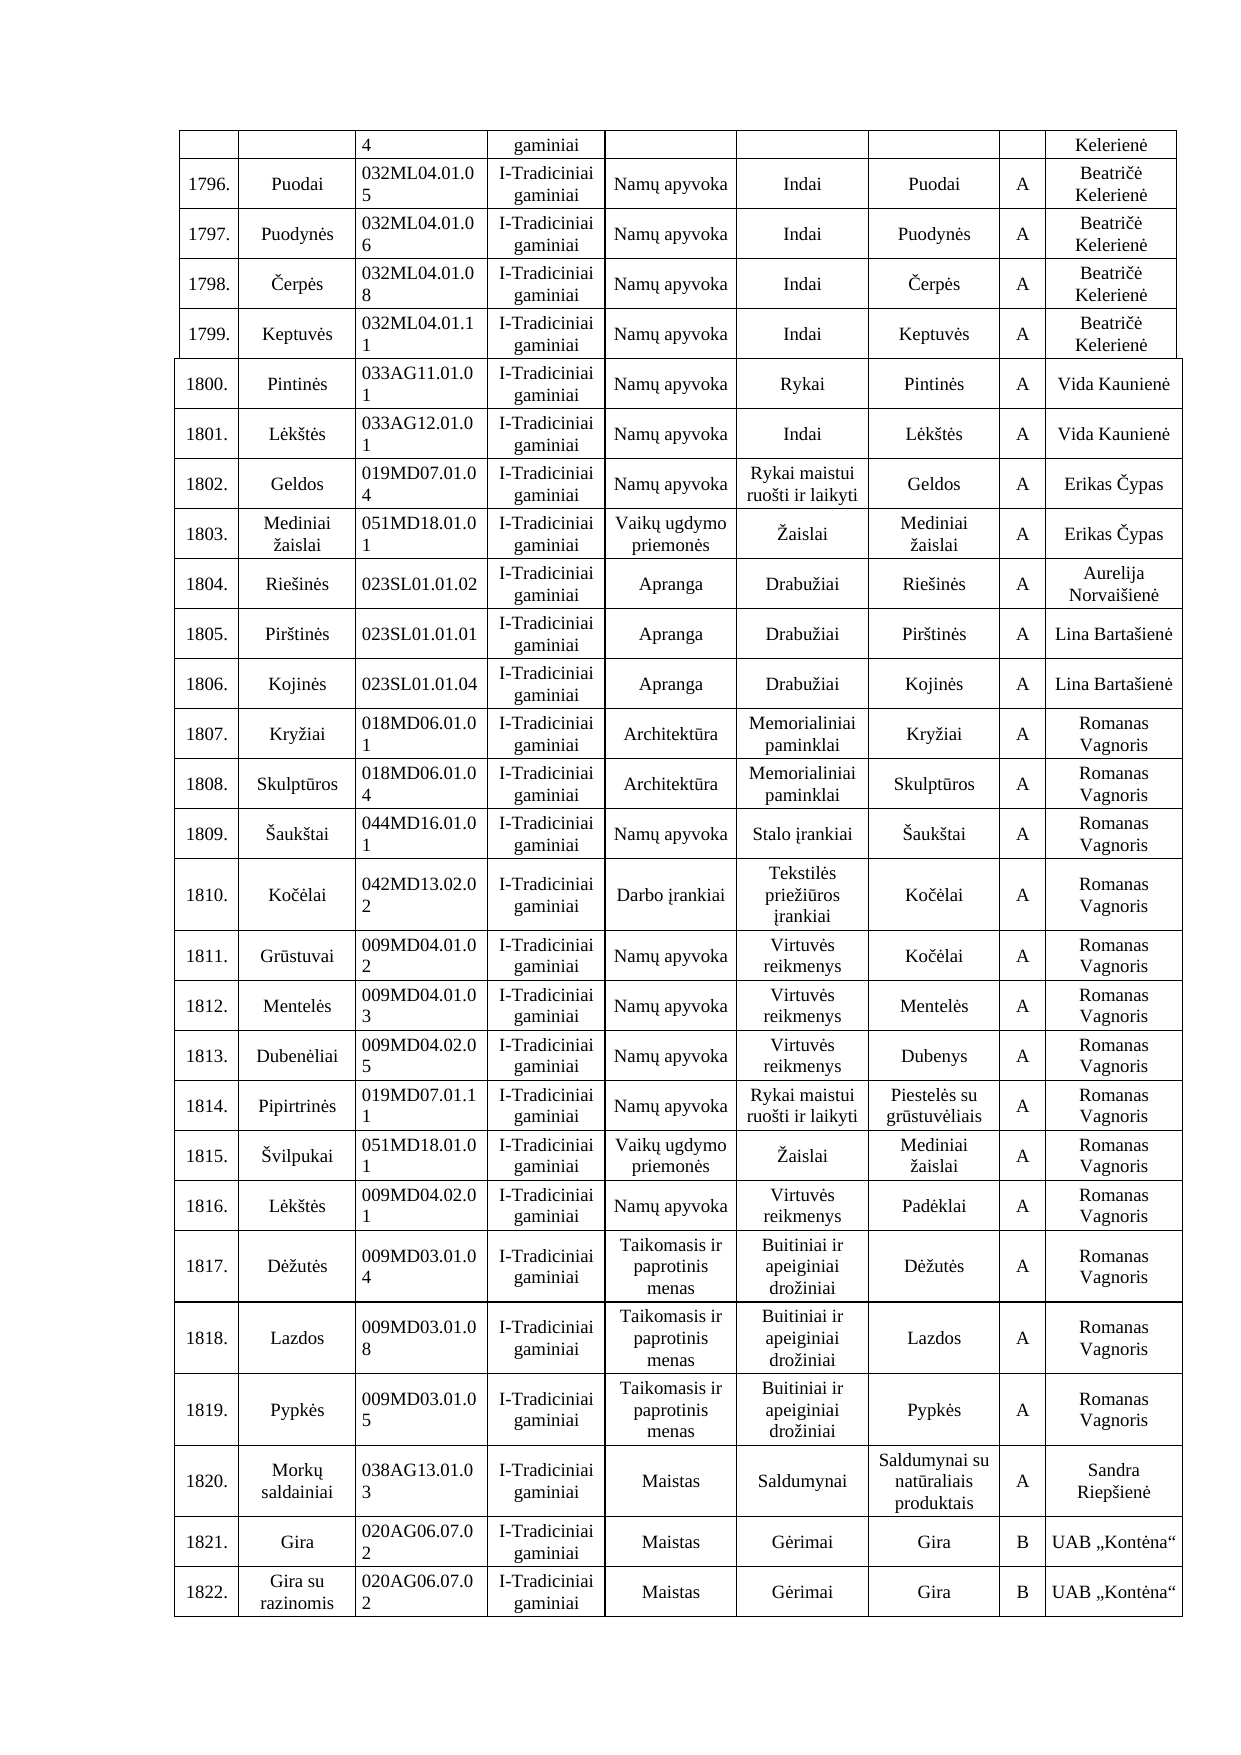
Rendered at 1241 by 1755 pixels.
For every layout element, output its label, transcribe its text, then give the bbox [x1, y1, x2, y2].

table_cell Romanas Vagnoris [1046, 859, 1182, 930]
table_cell I-Tradiciniai gaminiai [488, 1231, 604, 1301]
table_cell A [1000, 559, 1045, 608]
table_cell Romanas Vagnoris [1046, 709, 1182, 758]
table_cell 051MD18.01.01 [356, 1131, 487, 1180]
table_cell 038AG13.01.03 [356, 1446, 487, 1516]
table_cell Rykai maistui ruošti ir laikyti [737, 459, 868, 508]
table_cell Romanas Vagnoris [1046, 1374, 1182, 1444]
table_cell 1807. [175, 709, 238, 758]
table_cell I-Tradiciniai gaminiai [488, 309, 604, 358]
table_cell 1821. [175, 1517, 238, 1566]
table_cell 1799. [180, 309, 238, 358]
table_cell A [1000, 459, 1045, 508]
table_cell Žaislai [737, 509, 868, 558]
table_cell I-Tradiciniai gaminiai [488, 759, 604, 808]
table_cell 032ML04.01.05 [356, 159, 487, 208]
table_cell Vida Kaunienė [1046, 409, 1182, 458]
table_cell I-Tradiciniai gaminiai [488, 1303, 604, 1373]
table_cell A [1000, 1131, 1045, 1180]
table_cell A [1000, 359, 1045, 408]
table_cell I-Tradiciniai gaminiai [488, 259, 604, 308]
table_cell Indai [737, 259, 868, 308]
table_cell 1798. [180, 259, 238, 308]
table_cell Pintinės [239, 359, 355, 408]
table_cell Buitiniai ir apeiginiai drožiniai [737, 1231, 868, 1301]
table_cell Erikas Čypas [1046, 459, 1182, 508]
table_cell 009MD03.01.04 [356, 1231, 487, 1301]
table_cell A [1000, 981, 1045, 1030]
table_cell Žaislai [737, 1131, 868, 1180]
table_cell Romanas Vagnoris [1046, 931, 1182, 980]
table_cell Dėžutės [239, 1231, 355, 1301]
table_cell I-Tradiciniai gaminiai [488, 459, 604, 508]
table_cell Lėkštės [239, 409, 355, 458]
table_cell Puodynės [239, 209, 355, 258]
table_cell Rykai [737, 359, 868, 408]
table_cell UAB „Kontėna“ [1046, 1517, 1182, 1566]
table_cell 020AG06.07.02 [356, 1567, 487, 1616]
table_cell Gira su razinomis [239, 1567, 355, 1616]
table_cell Geldos [239, 459, 355, 508]
table_cell Apranga [606, 609, 736, 658]
table_cell Dubenys [869, 1031, 999, 1080]
table_cell Morkų saldainiai [239, 1446, 355, 1516]
table_cell 1822. [175, 1567, 238, 1616]
table_cell A [1000, 409, 1045, 458]
table_cell I-Tradiciniai gaminiai [488, 159, 604, 208]
table_cell [1177, 258, 1182, 308]
table_cell Keptuvės [239, 309, 355, 358]
table_cell Dubenėliai [239, 1031, 355, 1080]
table_cell Memorialiniai paminklai [737, 759, 868, 808]
table_cell I-Tradiciniai gaminiai [488, 859, 604, 930]
table_cell I-Tradiciniai gaminiai [488, 1374, 604, 1444]
table_cell I-Tradiciniai gaminiai [488, 359, 604, 408]
table_cell 032ML04.01.11 [356, 309, 487, 358]
table_cell 051MD18.01.01 [356, 509, 487, 558]
table_cell Švilpukai [239, 1131, 355, 1180]
table_cell Indai [737, 409, 868, 458]
table_cell Taikomasis ir paprotinis menas [606, 1303, 736, 1373]
table_cell 1815. [175, 1131, 238, 1180]
table_cell Šaukštai [239, 809, 355, 858]
table_cell 020AG06.07.02 [356, 1517, 487, 1566]
table_cell Buitiniai ir apeiginiai drožiniai [737, 1374, 868, 1444]
table_cell [1177, 130, 1182, 158]
table_cell UAB „Kontėna“ [1046, 1567, 1182, 1616]
table_cell Namų apyvoka [606, 209, 736, 258]
table_cell 1816. [175, 1181, 238, 1230]
table_cell 019MD07.01.04 [356, 459, 487, 508]
table_cell 1814. [175, 1081, 238, 1130]
table_cell Mediniai žaislai [869, 509, 999, 558]
table_cell Romanas Vagnoris [1046, 1303, 1182, 1373]
table_cell Pipirtrinės [239, 1081, 355, 1130]
table_cell Padėklai [869, 1181, 999, 1230]
table_cell A [1000, 1231, 1045, 1301]
table_cell Virtuvės reikmenys [737, 981, 868, 1030]
table_cell Kočėlai [869, 931, 999, 980]
table_cell I-Tradiciniai gaminiai [488, 509, 604, 558]
table_cell Namų apyvoka [606, 931, 736, 980]
table_cell 009MD03.01.05 [356, 1374, 487, 1444]
table_cell Indai [737, 159, 868, 208]
table_cell Čerpės [869, 259, 999, 308]
table_cell 1820. [175, 1446, 238, 1516]
table_cell [175, 258, 179, 308]
table_cell A [1000, 159, 1045, 208]
table_cell [1000, 131, 1045, 158]
table_cell Namų apyvoka [606, 1031, 736, 1080]
table_cell Puodai [869, 159, 999, 208]
table_cell 009MD04.02.05 [356, 1031, 487, 1080]
table_cell 1803. [175, 509, 238, 558]
table_cell Šaukštai [869, 809, 999, 858]
table_cell A [1000, 1181, 1045, 1230]
table_cell I-Tradiciniai gaminiai [488, 409, 604, 458]
table_cell Saldumynai [737, 1446, 868, 1516]
table_cell Puodynės [869, 209, 999, 258]
table_cell I-Tradiciniai gaminiai [488, 1181, 604, 1230]
table_cell Saldumynai su natūraliais produktais [869, 1446, 999, 1516]
table_cell Namų apyvoka [606, 359, 736, 408]
table_cell Drabužiai [737, 559, 868, 608]
table_cell 042MD13.02.02 [356, 859, 487, 930]
table_cell Gėrimai [737, 1517, 868, 1566]
table_cell I-Tradiciniai gaminiai [488, 809, 604, 858]
table_cell Lėkštės [239, 1181, 355, 1230]
table_cell Kryžiai [239, 709, 355, 758]
table_cell Darbo įrankiai [606, 859, 736, 930]
table_cell I-Tradiciniai gaminiai [488, 1131, 604, 1180]
table_cell [1177, 158, 1182, 208]
table_cell 1805. [175, 609, 238, 658]
table_cell Namų apyvoka [606, 159, 736, 208]
table_cell Namų apyvoka [606, 459, 736, 508]
table_cell 019MD07.01.11 [356, 1081, 487, 1130]
table_cell 1808. [175, 759, 238, 808]
table_cell Rykai maistui ruošti ir laikyti [737, 1081, 868, 1130]
table_cell Maistas [606, 1567, 736, 1616]
table_cell Beatričė Kelerienė [1046, 209, 1176, 258]
table_cell Romanas Vagnoris [1046, 1131, 1182, 1180]
table_cell A [1000, 209, 1045, 258]
table_cell Pypkės [239, 1374, 355, 1444]
table_cell Lazdos [869, 1303, 999, 1373]
table_cell I-Tradiciniai gaminiai [488, 709, 604, 758]
table_cell Virtuvės reikmenys [737, 1181, 868, 1230]
table_cell Maistas [606, 1446, 736, 1516]
table_cell Namų apyvoka [606, 809, 736, 858]
table_cell [737, 131, 868, 158]
table_cell Gira [869, 1567, 999, 1616]
table_cell 023SL01.01.02 [356, 559, 487, 608]
table_cell I-Tradiciniai gaminiai [488, 209, 604, 258]
table_cell [1177, 308, 1182, 358]
table_cell A [1000, 931, 1045, 980]
table_cell Indai [737, 309, 868, 358]
table_cell Pintinės [869, 359, 999, 408]
table_cell 1810. [175, 859, 238, 930]
table_cell I-Tradiciniai gaminiai [488, 659, 604, 708]
table_cell A [1000, 809, 1045, 858]
table_cell Čerpės [239, 259, 355, 308]
table_cell Namų apyvoka [606, 981, 736, 1030]
table_cell I-Tradiciniai gaminiai [488, 1517, 604, 1566]
table_cell Lina Bartašienė [1046, 609, 1182, 658]
table_cell 1809. [175, 809, 238, 858]
table_cell 1802. [175, 459, 238, 508]
table_cell Riešinės [869, 559, 999, 608]
table_cell A [1000, 1303, 1045, 1373]
table_cell 1806. [175, 659, 238, 708]
table_cell Sandra Riepšienė [1046, 1446, 1182, 1516]
table_cell Namų apyvoka [606, 409, 736, 458]
table_cell I-Tradiciniai gaminiai [488, 1446, 604, 1516]
table_cell 1801. [175, 409, 238, 458]
table_cell 1800. [175, 359, 238, 408]
table_cell Kočėlai [869, 859, 999, 930]
table_cell Beatričė Kelerienė [1046, 159, 1176, 208]
table_cell 1813. [175, 1031, 238, 1080]
table_cell Tekstilės priežiūros įrankiai [737, 859, 868, 930]
table_cell Namų apyvoka [606, 259, 736, 308]
table_cell Lėkštės [869, 409, 999, 458]
table_cell A [1000, 1374, 1045, 1444]
table_cell Grūstuvai [239, 931, 355, 980]
table_cell A [1000, 709, 1045, 758]
table_cell Apranga [606, 559, 736, 608]
table_cell Namų apyvoka [606, 309, 736, 358]
table_cell A [1000, 509, 1045, 558]
table_cell 018MD06.01.04 [356, 759, 487, 808]
table_cell 009MD03.01.08 [356, 1303, 487, 1373]
table_cell Skulptūros [869, 759, 999, 808]
table_cell Buitiniai ir apeiginiai drožiniai [737, 1303, 868, 1373]
table_cell 033AG12.01.01 [356, 409, 487, 458]
table_cell Piestelės su grūstuvėliais [869, 1081, 999, 1130]
table_cell Aurelija Norvaišienė [1046, 559, 1182, 608]
table_cell [175, 308, 179, 358]
table_cell I-Tradiciniai gaminiai [488, 1081, 604, 1130]
table_cell Drabužiai [737, 659, 868, 708]
table_cell Kojinės [239, 659, 355, 708]
table_cell Keptuvės [869, 309, 999, 358]
table_cell Stalo įrankiai [737, 809, 868, 858]
table_cell 033AG11.01.01 [356, 359, 487, 408]
table_cell Gira [869, 1517, 999, 1566]
table_cell Virtuvės reikmenys [737, 931, 868, 980]
table_cell Romanas Vagnoris [1046, 1231, 1182, 1301]
table_cell Lazdos [239, 1303, 355, 1373]
table_cell [175, 158, 179, 208]
table_cell Namų apyvoka [606, 1181, 736, 1230]
table_cell Romanas Vagnoris [1046, 1031, 1182, 1080]
table_cell I-Tradiciniai gaminiai [488, 609, 604, 658]
table_cell [180, 131, 238, 158]
table_cell Pirštinės [239, 609, 355, 658]
table_cell [1177, 208, 1182, 258]
table_cell A [1000, 1081, 1045, 1130]
table_cell Taikomasis ir paprotinis menas [606, 1231, 736, 1301]
table_cell A [1000, 609, 1045, 658]
table_cell [606, 131, 736, 158]
table_cell Vida Kaunienė [1046, 359, 1182, 408]
table_cell Gira [239, 1517, 355, 1566]
table_cell 032ML04.01.08 [356, 259, 487, 308]
table_cell I-Tradiciniai gaminiai [488, 931, 604, 980]
table_cell [175, 130, 179, 158]
table_cell Beatričė Kelerienė [1046, 259, 1176, 308]
table_cell B [1000, 1517, 1045, 1566]
table_cell 023SL01.01.04 [356, 659, 487, 708]
table_cell Romanas Vagnoris [1046, 981, 1182, 1030]
table_cell I-Tradiciniai gaminiai [488, 981, 604, 1030]
table_cell Mediniai žaislai [869, 1131, 999, 1180]
table_cell Architektūra [606, 709, 736, 758]
table_cell 1818. [175, 1303, 238, 1373]
table_cell Maistas [606, 1517, 736, 1566]
table_cell Lina Bartašienė [1046, 659, 1182, 708]
table_cell 044MD16.01.01 [356, 809, 487, 858]
table_cell Mentelės [869, 981, 999, 1030]
table_cell Dėžutės [869, 1231, 999, 1301]
table_cell I-Tradiciniai gaminiai [488, 1031, 604, 1080]
table_cell Romanas Vagnoris [1046, 759, 1182, 808]
table_cell Mentelės [239, 981, 355, 1030]
table_cell 009MD04.01.02 [356, 931, 487, 980]
table_cell 009MD04.01.03 [356, 981, 487, 1030]
table_cell gaminiai [488, 131, 604, 158]
table_cell 1804. [175, 559, 238, 608]
table_cell 018MD06.01.01 [356, 709, 487, 758]
table_cell [175, 208, 179, 258]
table_cell Skulptūros [239, 759, 355, 808]
table_cell Virtuvės reikmenys [737, 1031, 868, 1080]
table_cell 1796. [180, 159, 238, 208]
table_cell Apranga [606, 659, 736, 708]
table_cell Romanas Vagnoris [1046, 1181, 1182, 1230]
table_cell Drabužiai [737, 609, 868, 658]
table_cell I-Tradiciniai gaminiai [488, 1567, 604, 1616]
table_cell 1797. [180, 209, 238, 258]
table_cell A [1000, 1446, 1045, 1516]
table_cell A [1000, 659, 1045, 708]
table_cell I-Tradiciniai gaminiai [488, 559, 604, 608]
table_cell Erikas Čypas [1046, 509, 1182, 558]
table_cell Kryžiai [869, 709, 999, 758]
table_cell 023SL01.01.01 [356, 609, 487, 658]
table_cell Mediniai žaislai [239, 509, 355, 558]
table_cell Indai [737, 209, 868, 258]
table_cell A [1000, 759, 1045, 808]
table_cell Puodai [239, 159, 355, 208]
table_cell 1811. [175, 931, 238, 980]
table_cell 032ML04.01.06 [356, 209, 487, 258]
table_cell Geldos [869, 459, 999, 508]
table_cell [239, 131, 355, 158]
table_cell A [1000, 1031, 1045, 1080]
table_cell 009MD04.02.01 [356, 1181, 487, 1230]
table_cell A [1000, 859, 1045, 930]
table_cell 1819. [175, 1374, 238, 1444]
table_cell Romanas Vagnoris [1046, 1081, 1182, 1130]
table_cell Vaikų ugdymo priemonės [606, 509, 736, 558]
table_cell Kočėlai [239, 859, 355, 930]
table_cell Beatričė Kelerienė [1046, 309, 1176, 358]
table_cell Gėrimai [737, 1567, 868, 1616]
table_cell Namų apyvoka [606, 1081, 736, 1130]
table_cell Romanas Vagnoris [1046, 809, 1182, 858]
table_cell Taikomasis ir paprotinis menas [606, 1374, 736, 1444]
table_cell Memorialiniai paminklai [737, 709, 868, 758]
table_cell A [1000, 259, 1045, 308]
table_cell [869, 131, 999, 158]
table_cell B [1000, 1567, 1045, 1616]
table_cell 4 [356, 131, 487, 158]
table_cell Riešinės [239, 559, 355, 608]
table_cell Pypkės [869, 1374, 999, 1444]
table_cell Architektūra [606, 759, 736, 808]
table_cell 1812. [175, 981, 238, 1030]
table_cell A [1000, 309, 1045, 358]
table_cell Kojinės [869, 659, 999, 708]
table_cell Pirštinės [869, 609, 999, 658]
table_cell 1817. [175, 1231, 238, 1301]
table_cell Kelerienė [1046, 131, 1176, 158]
table_cell Vaikų ugdymo priemonės [606, 1131, 736, 1180]
